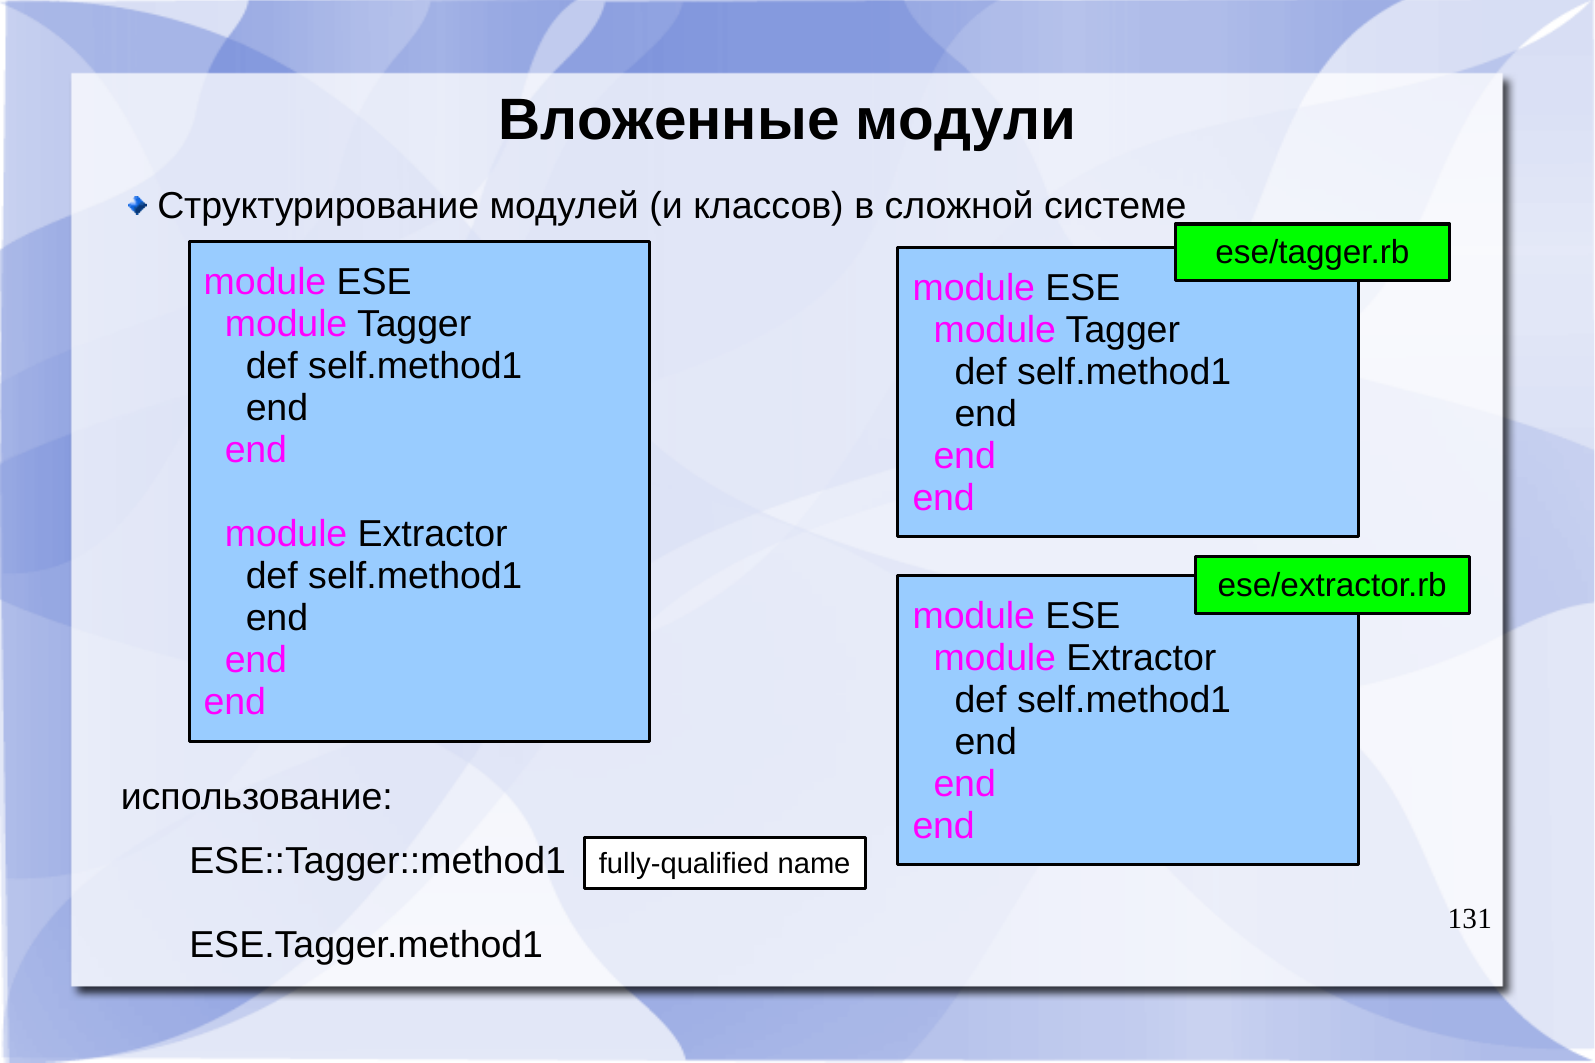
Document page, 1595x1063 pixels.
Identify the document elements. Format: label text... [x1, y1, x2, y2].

text_box module ESE module Tagger def self.method1 end end end [897, 247, 1359, 537]
text_box module ESE module Tagger def self.method1 end end module Extractor def self.method1 end end end [189, 241, 650, 742]
text_box ESE::Tagger::method1 ESE.Tagger.method1 [174, 832, 581, 974]
text_box module ESE module Extractor def self.method1 end end end [897, 575, 1359, 865]
text_box ese/tagger.rb [1175, 223, 1450, 281]
title Вложенные модули [75, 75, 1501, 164]
text_box ese/extractor.rb [1195, 556, 1470, 614]
text_box fully-qualified name [584, 837, 866, 889]
text_box использование: [106, 768, 409, 825]
text_box Структурирование модулей (и классов) в сложной системе [113, 177, 1203, 234]
picture [0, 0, 1595, 1063]
